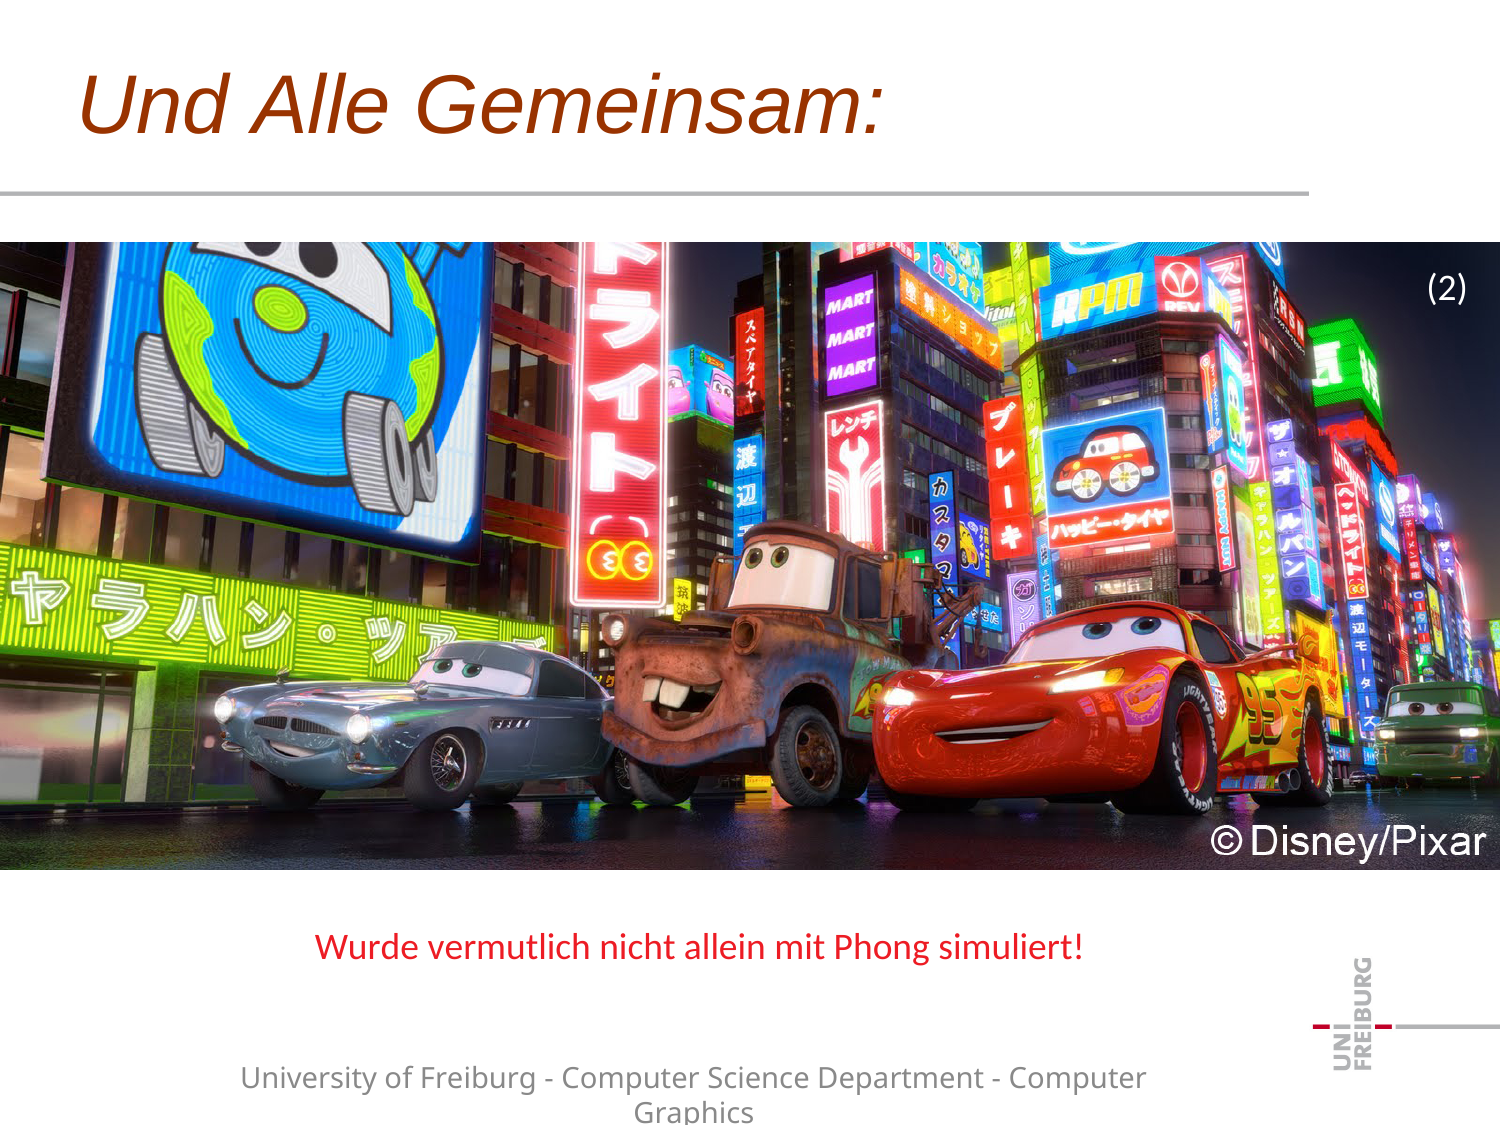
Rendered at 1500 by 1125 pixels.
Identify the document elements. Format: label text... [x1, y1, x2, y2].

text_box (2) [1411, 255, 1487, 316]
text_box Wurde vermutlich nicht allein mit Phong simuliert! [300, 915, 1111, 975]
picture [687, 1109, 696, 1121]
title Und Alle Gemeinsam: [76, 50, 1412, 169]
picture [0, 0, 1500, 1125]
